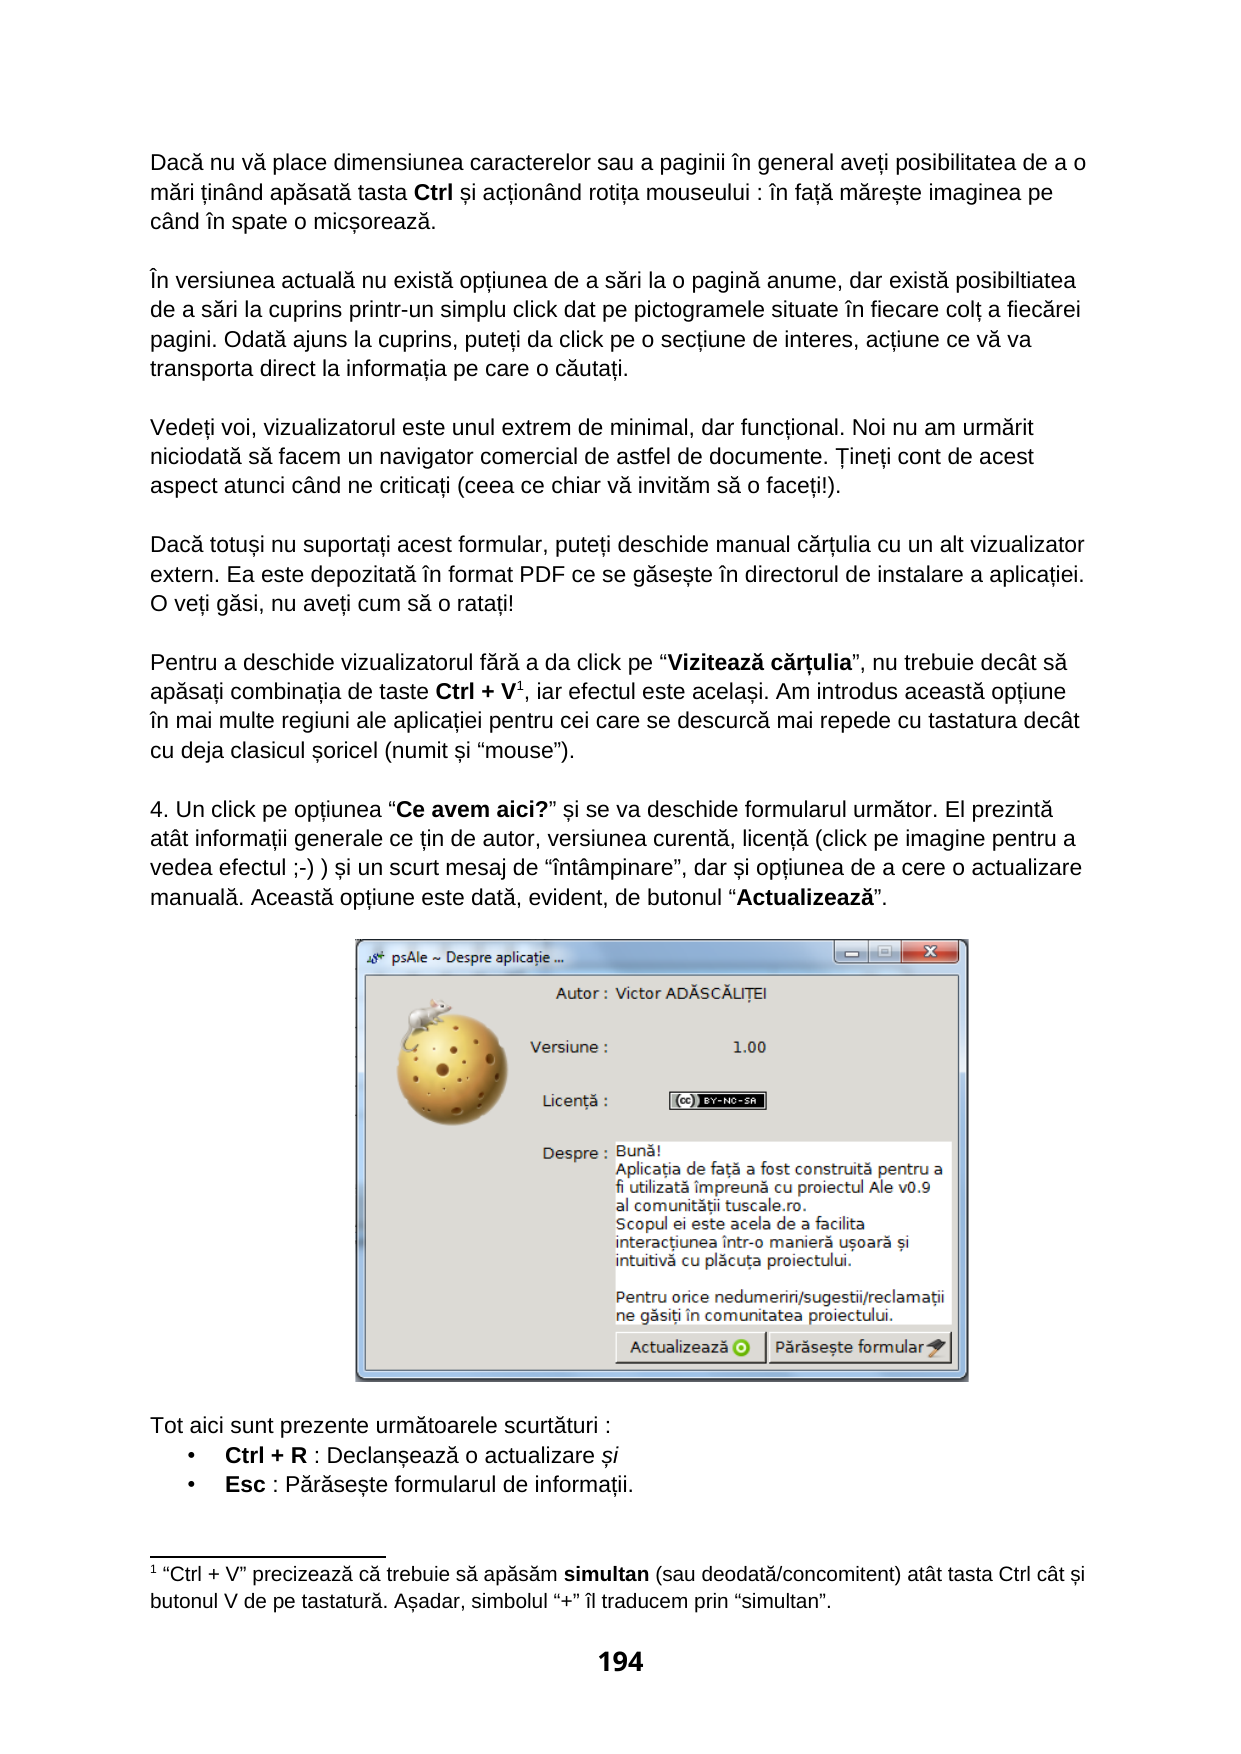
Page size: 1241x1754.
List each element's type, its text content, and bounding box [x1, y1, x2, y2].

text “Ctrl + V” precizează că trebuie să apăsăm simultan (sau deodată/concomitent) atât tasta Ctrl cât și butonul V de pe tastatură. Așadar, simbolul “+” îl traducem prin “simultan”. [150, 1563, 1091, 1613]
subtitle Esc : Părăsește formularul de informații. [187, 1472, 1091, 1497]
subtitle Pentru a deschide vizualizatorul fără a da click pe “Vizitează cărțulia”, nu trebuie decât să apăsați combinația de taste Ctrl + V, iar efectul este același. Am introdus această opțiune în mai multe regiuni ale aplicației pentru cei care se descurcă mai repede cu tastatura decât cu deja clasicul șoricel (numit și “mouse”). [150, 649, 1091, 763]
subtitle Dacă totuși nu suportați acest formular, puteți deschide manual cărțulia cu un alt vizualizator extern. Ea este depozitată în format PDF ce se găsește în directorul de instalare a aplicației. O veți găsi, nu aveți cum să o ratați! [150, 532, 1091, 616]
subtitle Vedeți voi, vizualizatorul este unul extrem de minimal, dar funcțional. Noi nu am urmărit niciodată să facem un navigator comercial de astfel de documente. Țineți cont de acest aspect atunci când ne criticați (ceea ce chiar vă invităm să o faceți!). [150, 414, 1091, 499]
picture [355, 939, 969, 1382]
subtitle Ctrl + R : Declanșează o actualizare și [187, 1442, 1091, 1468]
subtitle Tot aici sunt prezente următoarele scurtături : [150, 1413, 1091, 1439]
subtitle 4. Un click pe opțiunea “Ce avem aici?” și se va deschide formularul următor. El prezintă atât informații generale ce țin de autor, versiunea curentă, licență (click pe imagine pentru a vedea efectul ;-) ) și un scurt mesaj de “întâmpinare”, dar și opțiunea de a cere o actualizare manuală. Această opțiune este dată, evident, de butonul “Actualizează”. [150, 796, 1091, 910]
subtitle În versiunea actuală nu există opțiunea de a sări la o pagină anume, dar există posibiltiatea de a sări la cuprins printr-un simplu click dat pe pictogramele situate în fiecare colț a fiecărei pagini. Odată ajuns la cuprins, puteți da click pe o secțiune de interes, acțiune ce vă va transporta direct la informația pe care o căutați. [150, 267, 1091, 381]
subtitle Dacă nu vă place dimensiunea caracterelor sau a paginii în general aveți posibilitatea de a o mări ținând apăsată tasta Ctrl și acționând rotița mouseului : în față mărește imaginea pe când în spate o micșorează. [150, 150, 1091, 234]
